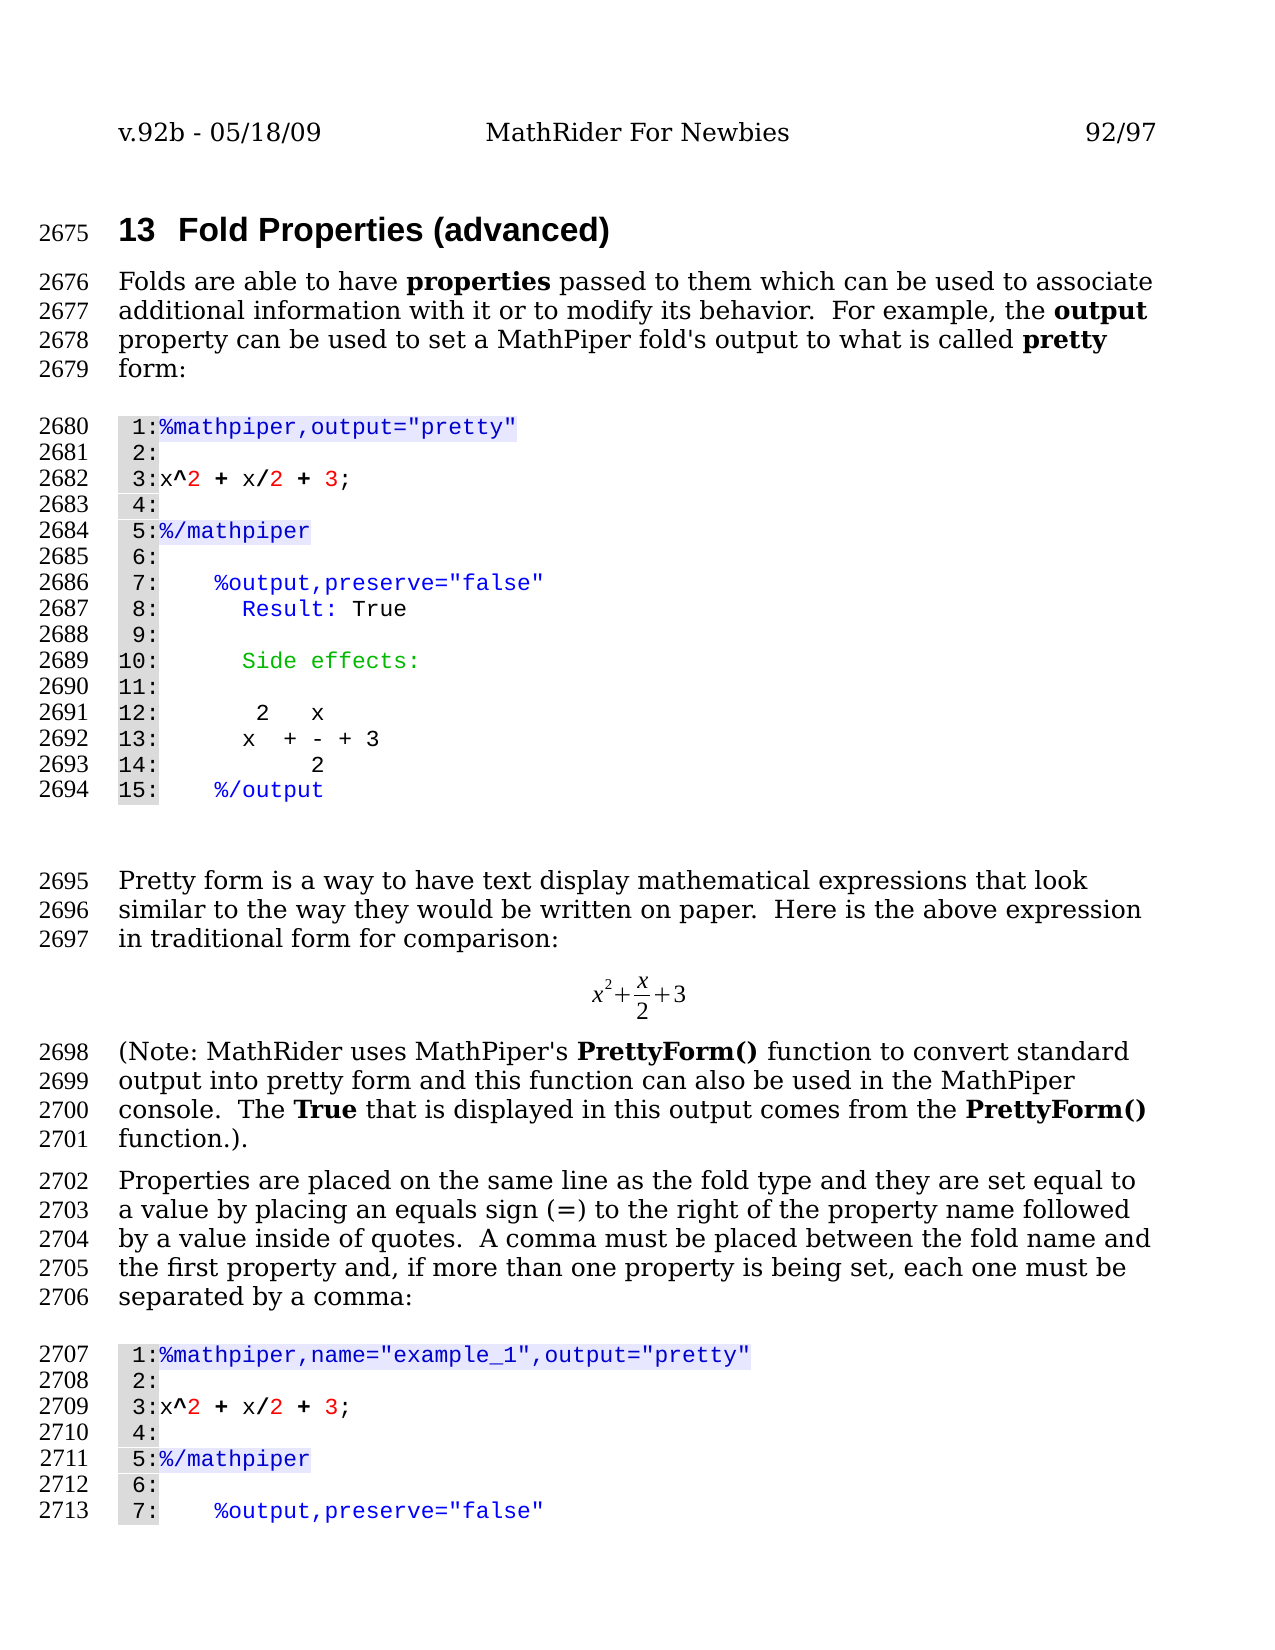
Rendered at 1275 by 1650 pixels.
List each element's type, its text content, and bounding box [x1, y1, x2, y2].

text 7: %output,preserve="false" [118, 1499, 1157, 1525]
text Properties are placed on the same line as the fold type and they are set equal to a value by placing an equals sign (=) to the right of the property name followed by a value inside of quotes. A comma must be placed between the fold name and the first property and, if more than one property is being set, each one must be separated by a comma: [118, 1166, 1157, 1312]
text Folds are able to have properties passed to them which can be used to associate additional information with it or to modify its behavior. For example, the output property can be used to set a MathPiper fold's output to what is called pretty form: [118, 266, 1157, 384]
text 15: %/output [118, 779, 1157, 805]
text 3:x^2 + x/2 + 3; [118, 1396, 1157, 1422]
text 3:x^2 + x/2 + 3; [118, 468, 1157, 493]
text 1:%mathpiper,name="example_1",output="pretty" [118, 1344, 1157, 1370]
text 13: x + - + 3 [118, 727, 1157, 753]
text 5:%/mathpiper [118, 1447, 1157, 1473]
text 4: [118, 493, 1157, 519]
text 7: %output,preserve="false" [118, 571, 1157, 597]
text 2: [118, 442, 1157, 468]
text 12: 2 x [118, 701, 1157, 727]
text 8: Result: True [118, 597, 1157, 623]
text 14: 2 [118, 753, 1157, 779]
subtitle Fold Properties (advanced) [118, 210, 1157, 248]
text 4: [118, 1422, 1157, 1447]
text 6: [118, 545, 1157, 571]
text 6: [118, 1473, 1157, 1499]
text 2: [118, 1370, 1157, 1396]
text (Note: MathRider uses MathPiper's PrettyForm() function to convert standard output into pretty form and this function can also be used in the MathPiper console. The True that is displayed in this output comes from the PrettyForm() function.). [118, 1037, 1157, 1154]
text 9: [118, 623, 1157, 649]
text Pretty form is a way to have text display mathematical expressions that look similar to the way they would be written on paper. Here is the above expression in traditional form for comparison: [118, 866, 1157, 954]
text 5:%/mathpiper [118, 519, 1157, 545]
text 11: [118, 675, 1157, 701]
text 1:%mathpiper,output="pretty" [118, 416, 1157, 442]
text 10: Side effects: [118, 649, 1157, 675]
